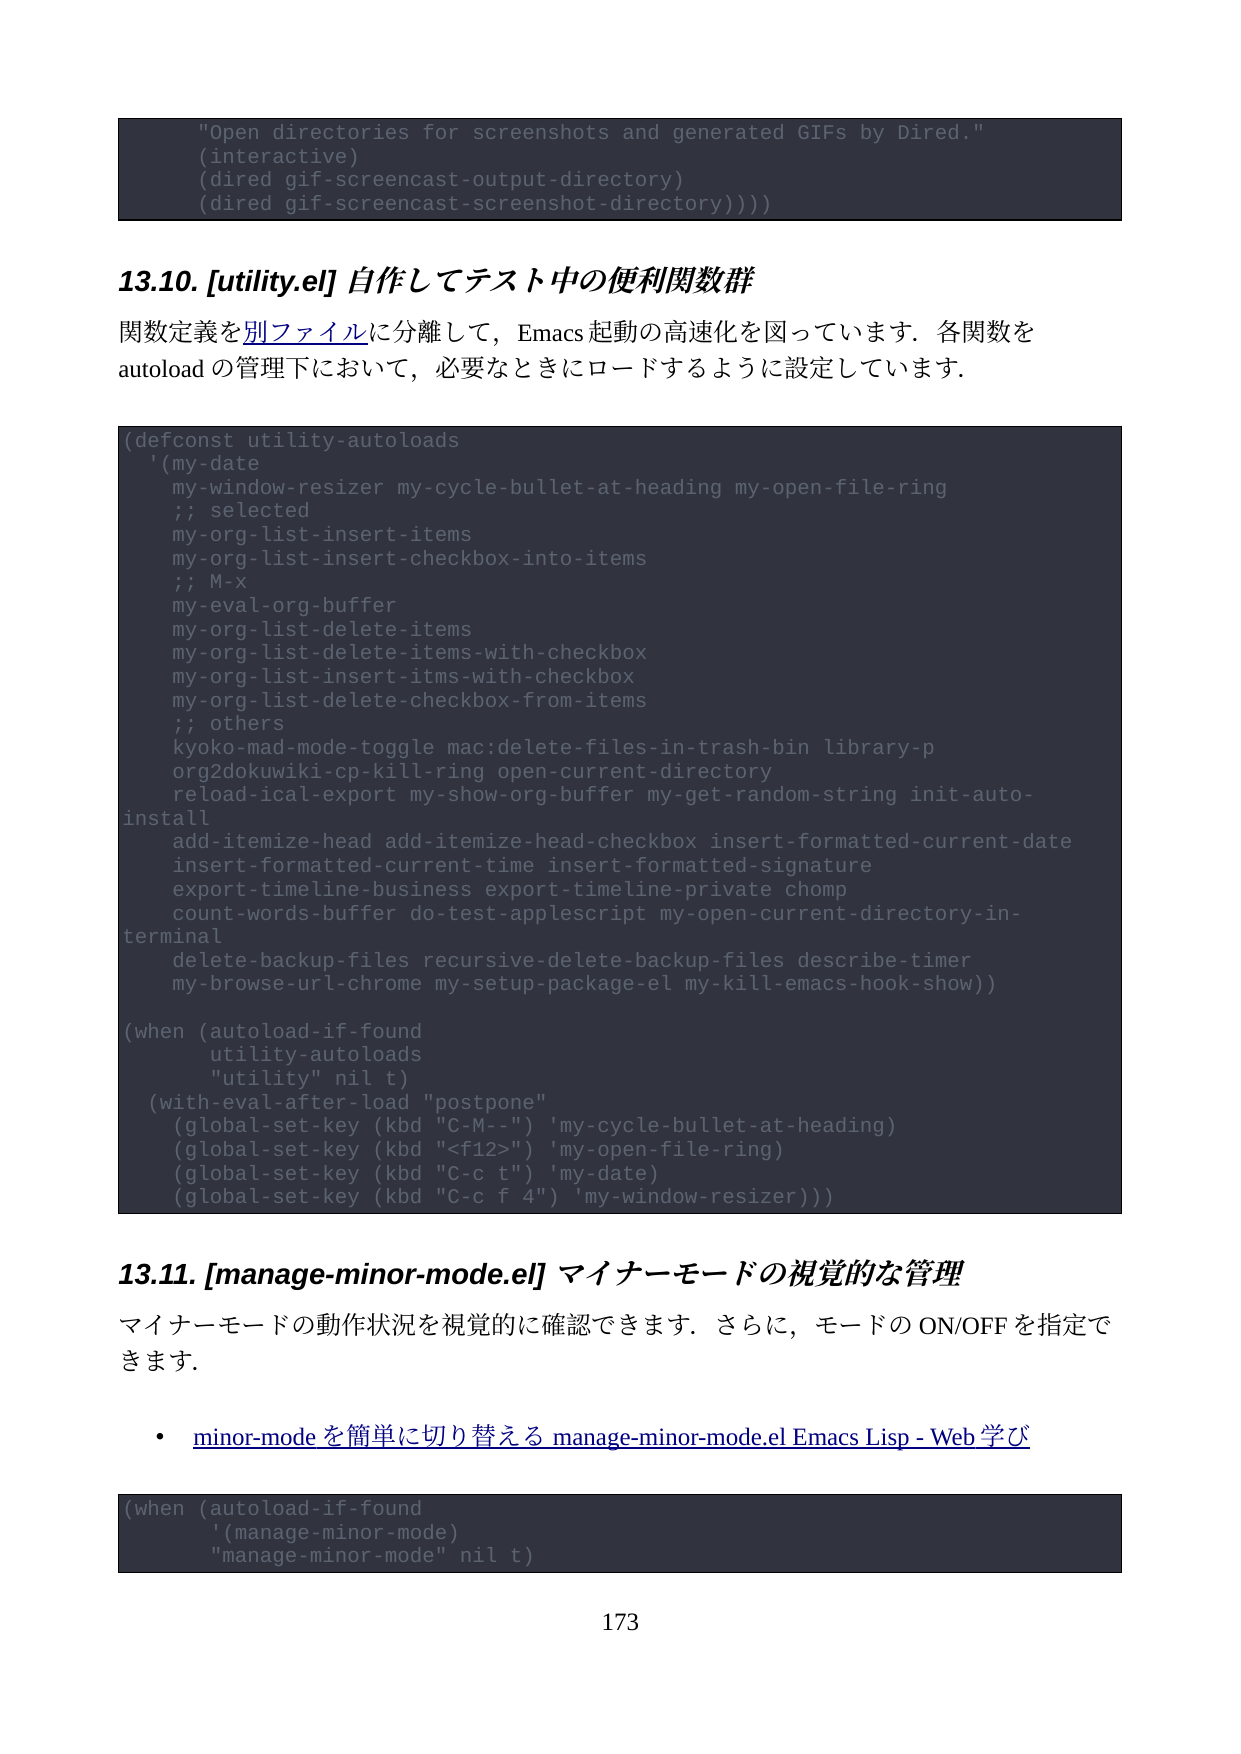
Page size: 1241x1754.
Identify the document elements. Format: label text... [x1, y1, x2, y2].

text '(my-date [119, 449, 1121, 473]
text count-words-buffer do-test-applescript my-open-current-directory-in-terminal [119, 898, 1121, 946]
text my-org-list-insert-items [119, 520, 1121, 544]
text (dired gif-screencast-output-directory) [119, 165, 1121, 189]
text insert-formatted-current-time insert-formatted-signature [119, 851, 1121, 875]
text (global-set-key (kbd "<f12>") 'my-open-file-ring) [119, 1135, 1121, 1159]
text ;; M-x [119, 567, 1121, 591]
text my-org-list-insert-checkbox-into-items [119, 544, 1121, 567]
subtitle [utility.el] 自作してテスト中の便利関数群 [118, 258, 1122, 300]
text (global-set-key (kbd "C-c f 4") 'my-window-resizer))) [119, 1182, 1121, 1213]
text (interactive) [119, 142, 1121, 165]
text '(manage-minor-mode) [119, 1518, 1121, 1541]
text my-org-list-insert-itms-with-checkbox [119, 662, 1121, 686]
text (global-set-key (kbd "C-c t") 'my-date) [119, 1159, 1121, 1182]
text add-itemize-head add-itemize-head-checkbox insert-formatted-current-date [119, 828, 1121, 851]
text my-org-list-delete-items [119, 615, 1121, 638]
text export-timeline-business export-timeline-private chomp [119, 875, 1121, 898]
text (dired gif-screencast-screenshot-directory)))) [119, 189, 1121, 219]
text my-eval-org-buffer [119, 591, 1121, 615]
text my-org-list-delete-items-with-checkbox [119, 638, 1121, 662]
list minor-modeを簡単に切り替える manage-minor-mode.el Emacs Lisp - Web学び [156, 1419, 1122, 1482]
text org2dokuwiki-cp-kill-ring open-current-directory [119, 757, 1121, 780]
text (with-eval-after-load "postpone" [119, 1088, 1121, 1111]
text kyoko-mad-mode-toggle mac:delete-files-in-trash-bin library-p [119, 733, 1121, 757]
text ;; others [119, 709, 1121, 733]
text マイナーモードの動作状況を視覚的に確認できます．さらに，モードのON/OFFを指定できます． [118, 1306, 1122, 1406]
text "Open directories for screenshots and generated GIFs by Dired." [119, 119, 1121, 142]
text (defconst utility-autoloads [119, 427, 1121, 449]
text ;; selected [119, 497, 1121, 520]
text (global-set-key (kbd "C-M--") 'my-cycle-bullet-at-heading) [119, 1111, 1121, 1135]
text (when (autoload-if-found [119, 1017, 1121, 1040]
text my-org-list-delete-checkbox-from-items [119, 686, 1121, 709]
text reload-ical-export my-show-org-buffer my-get-random-string init-auto-install [119, 780, 1121, 828]
text (when (autoload-if-found [119, 1495, 1121, 1518]
text my-window-resizer my-cycle-bullet-at-heading my-open-file-ring [119, 473, 1121, 497]
subtitle [manage-minor-mode.el] マイナーモードの視覚的な管理 [118, 1251, 1122, 1293]
text 関数定義を別ファイルに分離して，Emacs起動の高速化を図っています．各関数を autoload の管理下において，必要なときにロードするように設定しています． [118, 312, 1122, 413]
text my-browse-url-chrome my-setup-package-el my-kill-emacs-hook-show)) [119, 969, 1121, 993]
text "manage-minor-mode" nil t) [119, 1541, 1121, 1572]
text utility-autoloads [119, 1040, 1121, 1064]
text delete-backup-files recursive-delete-backup-files describe-timer [119, 946, 1121, 969]
text "utility" nil t) [119, 1064, 1121, 1088]
